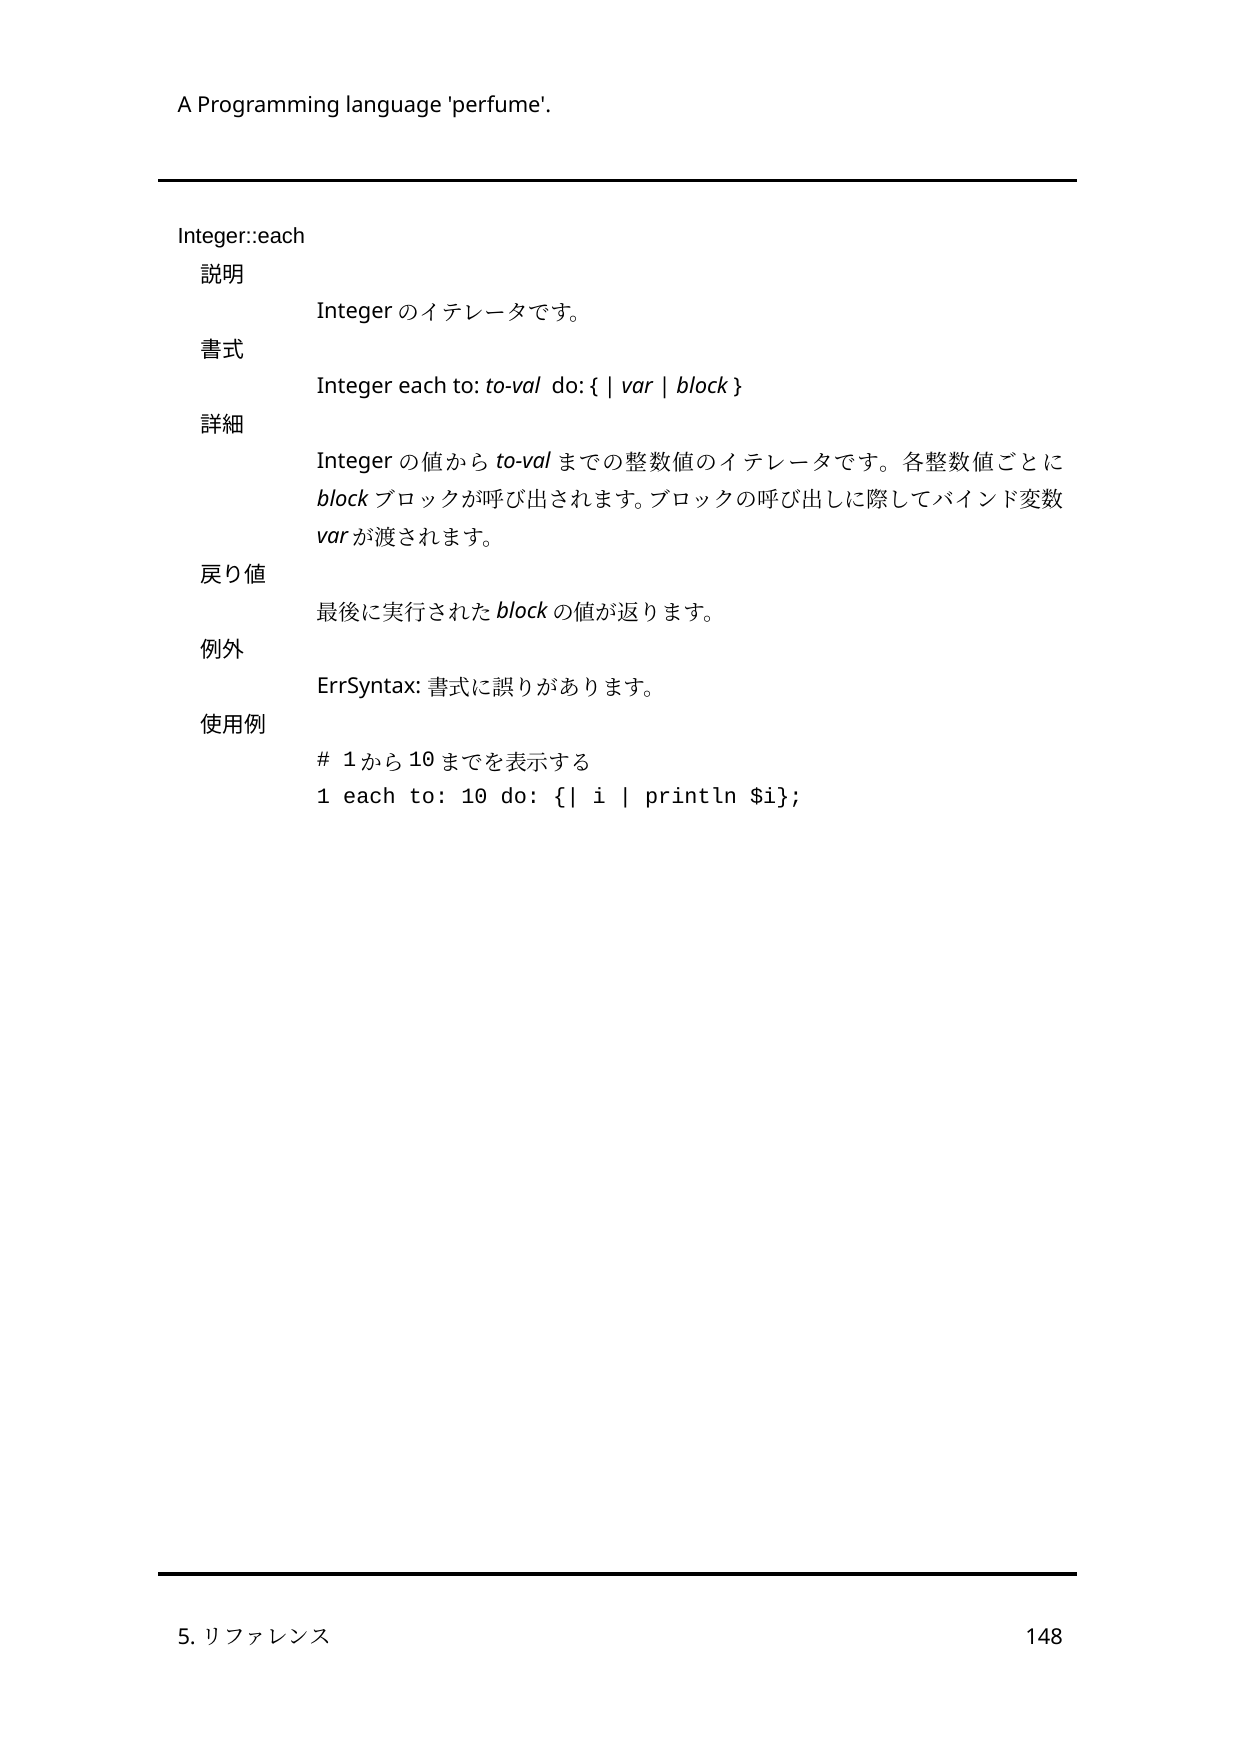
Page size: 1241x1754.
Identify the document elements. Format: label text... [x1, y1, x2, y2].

table_cell 戻り値 [200, 554, 317, 629]
table_cell Integer each to: to-val do: { | var | block } [317, 329, 1063, 404]
table_cell 詳細 [200, 404, 317, 554]
table_cell 例外 [200, 629, 317, 704]
table_header 説明 [200, 254, 317, 329]
table_cell 最後に実行されたblockの値が返ります。 [317, 554, 1063, 629]
table_header Integerのイテレータです。 [317, 254, 1063, 329]
table_cell Integerの値からto-valまでの整数値のイテレータです。各整数値ごとに block ブロックが呼び出されます。ブロックの呼び出しに際してバインド変数varが渡されます。 [317, 404, 1063, 554]
subtitle Integer::each [177, 217, 1063, 254]
table_cell 書式 [200, 329, 317, 404]
table_cell # 1から10までを表示する 1 each to: 10 do: {| i | println $i}; [317, 704, 1063, 817]
table_cell ErrSyntax: 書式に誤りがあります。 [317, 629, 1063, 704]
table_cell 使用例 [200, 704, 317, 817]
